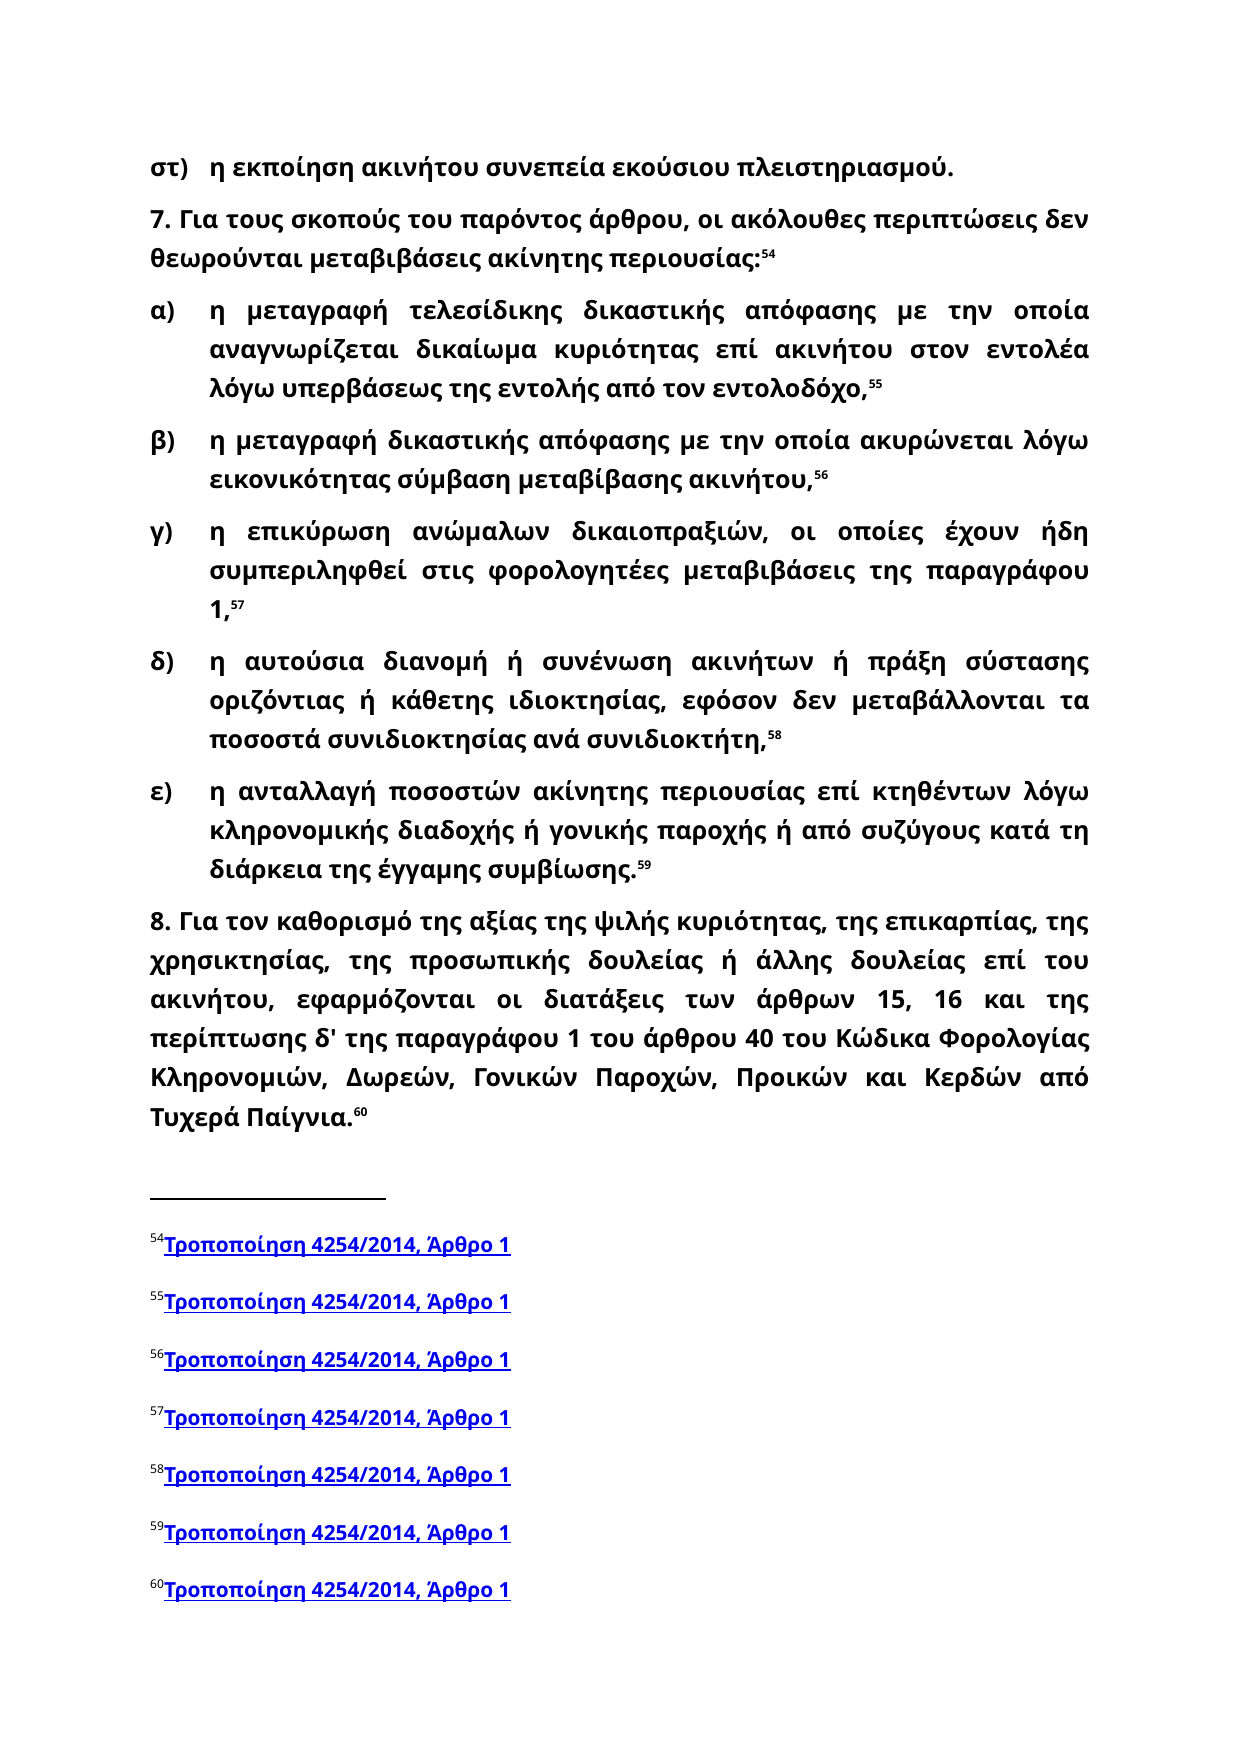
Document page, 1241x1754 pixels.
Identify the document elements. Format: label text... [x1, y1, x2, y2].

list β) η μεταγραφή δικαστικής απόφασης με την οποία ακυρώνεται λόγω εικονικότητας σύμβαση μεταβίβασης ακινήτου, [150, 422, 1090, 496]
list α) η μεταγραφή τελεσίδικης δικαστικής απόφασης με την οποία αναγνωρίζεται δικαίωμα κυριότητας επί ακινήτου στον εντολέα λόγω υπερβάσεως της εντολής από τον εντολοδόχο, [150, 292, 1090, 405]
list ε) η ανταλλαγή ποσοστών ακίνητης περιουσίας επί κτηθέντων λόγω κληρονομικής διαδοχής ή γονικής παροχής ή από συζύγους κατά τη διάρκεια της έγγαμης συμβίωσης. [150, 773, 1090, 886]
list στ) η εκποίηση ακινήτου συνεπεία εκούσιου πλειστηριασμού. [150, 150, 1090, 184]
text 8. Για τον καθορισμό της αξίας της ψιλής κυριότητας, της επικαρπίας, της χρησικτησίας, της προσωπικής δουλείας ή άλλης δουλείας επί του ακινήτου, εφαρμόζονται οι διατάξεις των άρθρων 15, 16 και της περίπτωσης δ' της παραγράφου 1 του άρθρου 40 του Κώδικα Φορολογίας Κληρονομιών, Δωρεών, Γονικών Παροχών, Προικών και Κερδών από Τυχερά Παίγνια. [150, 903, 1090, 1133]
text Τροποποίηση 4254/2014, Άρθρο 1 [150, 1460, 1090, 1489]
text Τροποποίηση 4254/2014, Άρθρο 1 [150, 1576, 1090, 1604]
text Τροποποίηση 4254/2014, Άρθρο 1 [150, 1287, 1090, 1316]
list γ) η επικύρωση ανώμαλων δικαιοπραξιών, οι οποίες έχουν ήδη συμπεριληφθεί στις φορολογητέες μεταβιβάσεις της παραγράφου 1, [150, 513, 1090, 626]
text 7. Για τους σκοπούς του παρόντος άρθρου, οι ακόλουθες περιπτώσεις δεν θεωρούνται μεταβιβάσεις ακίνητης περιουσίας: [150, 202, 1090, 275]
list δ) η αυτούσια διανομή ή συνένωση ακινήτων ή πράξη σύστασης οριζόντιας ή κάθετης ιδιοκτησίας, εφόσον δεν μεταβάλλονται τα ποσοστά συνιδιοκτησίας ανά συνιδιοκτήτη, [150, 643, 1090, 756]
text Τροποποίηση 4254/2014, Άρθρο 1 [150, 1345, 1090, 1373]
text Τροποποίηση 4254/2014, Άρθρο 1 [150, 1230, 1090, 1258]
text Τροποποίηση 4254/2014, Άρθρο 1 [150, 1518, 1090, 1546]
text Τροποποίηση 4254/2014, Άρθρο 1 [150, 1403, 1090, 1431]
